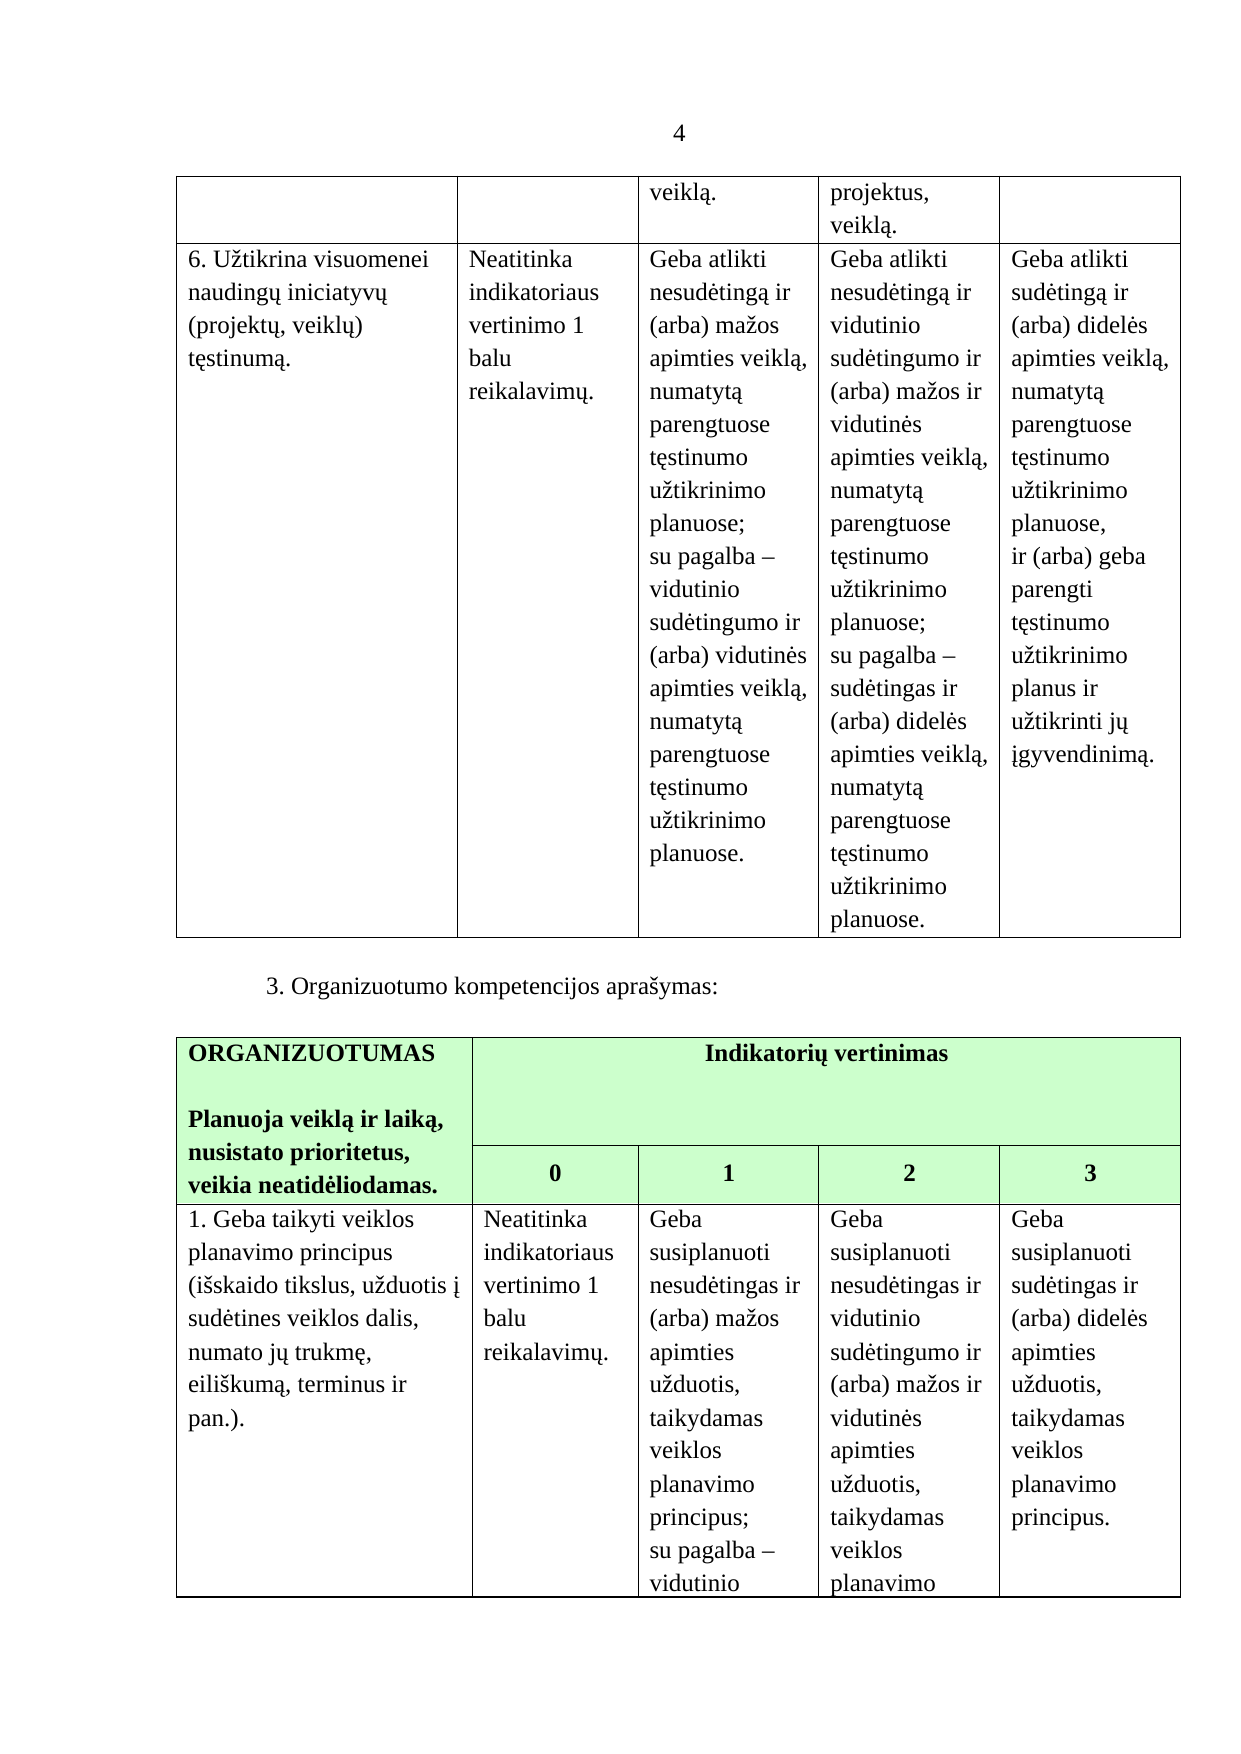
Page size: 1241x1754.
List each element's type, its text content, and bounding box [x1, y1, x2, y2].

table_cell 2 [819, 1146, 999, 1203]
table_cell 6. Užtikrina visuomenei naudingų iniciatyvų (projektų, veiklų) tęstinumą. [177, 244, 457, 937]
table_cell Neatitinka indikatoriaus vertinimo 1 balu reikalavimų. [458, 244, 638, 937]
table_header ORGANIZUOTUMAS Planuoja veiklą ir laiką, nusistato prioritetus, veikia neatidėliodamas. [177, 1038, 472, 1203]
table_cell projektus, veiklą. [819, 177, 999, 243]
table_cell Geba atlikti nesudėtingą ir (arba) mažos apimties veiklą, numatytą parengtuose tęstinumo užtikrinimo planuose; su pagalba – vidutinio sudėtingumo ir (arba) vidutinės apimties veiklą, numatytą parengtuose tęstinumo užtikrinimo planuose. [639, 244, 818, 937]
table_cell Geba atlikti nesudėtingą ir vidutinio sudėtingumo ir (arba) mažos ir vidutinės apimties veiklą, numatytą parengtuose tęstinumo užtikrinimo planuose; su pagalba – sudėtingas ir (arba) didelės apimties veiklą, numatytą parengtuose tęstinumo užtikrinimo planuose. [819, 244, 999, 937]
table_cell 1 [639, 1146, 818, 1203]
table_cell [177, 177, 457, 243]
table_cell [458, 177, 638, 243]
table_cell Geba susiplanuoti nesudėtingas ir (arba) mažos apimties užduotis, taikydamas veiklos planavimo principus; su pagalba – vidutinio [639, 1205, 818, 1596]
table_cell veiklą. [639, 177, 818, 243]
table_cell Neatitinka indikatoriaus vertinimo 1 balu reikalavimų. [473, 1205, 638, 1596]
text 3. Organizuotumo kompetencijos aprašymas: [177, 971, 1181, 1000]
table_cell Geba susiplanuoti nesudėtingas ir vidutinio sudėtingumo ir (arba) mažos ir vidutinės apimties užduotis, taikydamas veiklos planavimo [819, 1205, 999, 1596]
table_cell 3 [1000, 1146, 1180, 1203]
table_cell 0 [473, 1146, 638, 1203]
table_cell [1000, 177, 1180, 243]
table_header Indikatorių vertinimas [473, 1038, 1180, 1145]
table_cell 1. Geba taikyti veiklos planavimo principus (išskaido tikslus, užduotis į sudėtines veiklos dalis, numato jų trukmę, eiliškumą, terminus ir pan.). [177, 1205, 472, 1596]
table_cell Geba susiplanuoti sudėtingas ir (arba) didelės apimties užduotis, taikydamas veiklos planavimo principus. [1000, 1205, 1180, 1596]
table_cell Geba atlikti sudėtingą ir (arba) didelės apimties veiklą, numatytą parengtuose tęstinumo užtikrinimo planuose, ir (arba) geba parengti tęstinumo užtikrinimo planus ir užtikrinti jų įgyvendinimą. [1000, 244, 1180, 937]
